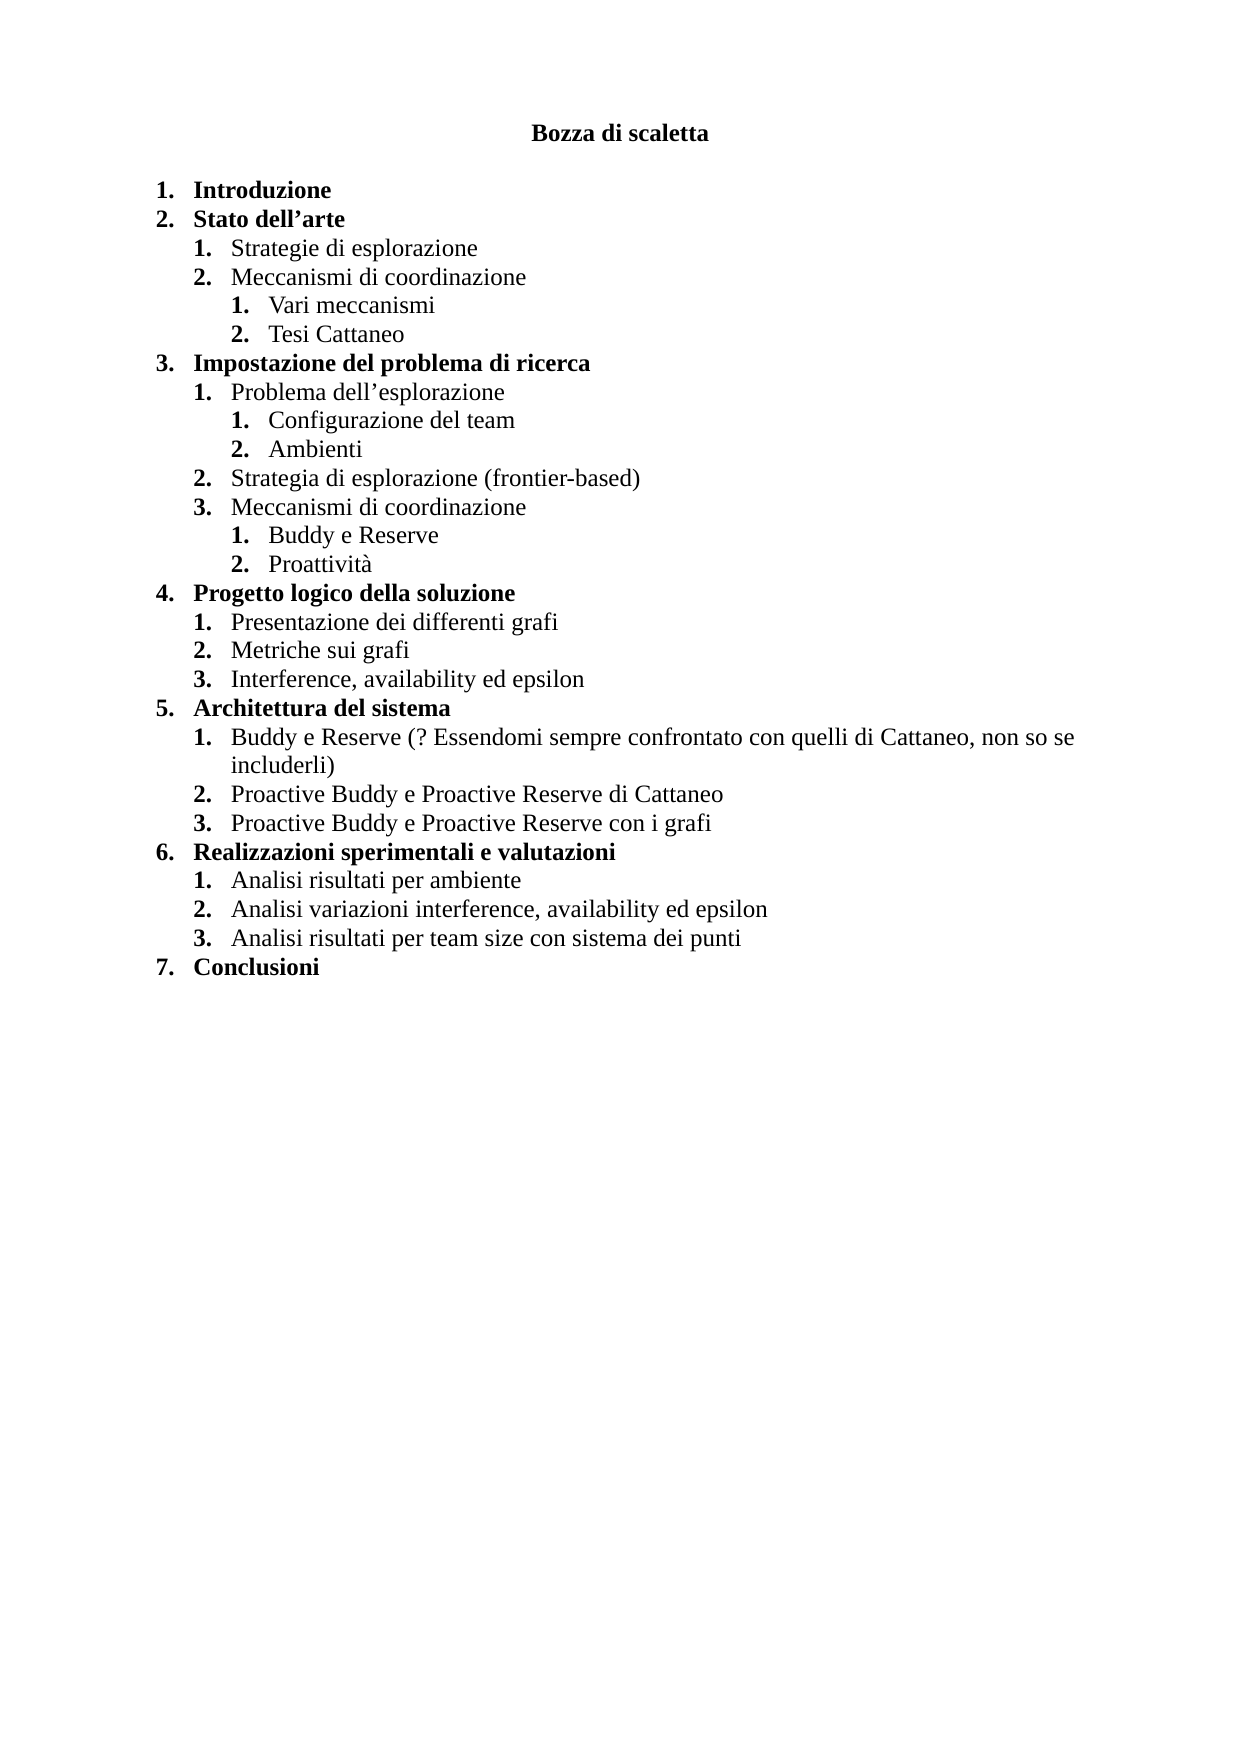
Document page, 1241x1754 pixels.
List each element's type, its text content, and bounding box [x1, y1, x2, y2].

list Stato dell’arte [156, 204, 1122, 233]
list Vari meccanismi [231, 291, 1122, 319]
list Strategie di esplorazione [193, 233, 1122, 262]
list Buddy e Reserve [231, 521, 1122, 549]
list Buddy e Reserve (? Essendomi sempre confrontato con quelli di Cattaneo, non so se includerli) [193, 722, 1122, 779]
list Strategia di esplorazione (frontier-based) [193, 463, 1122, 492]
list Ambienti [231, 434, 1122, 463]
list Analisi risultati per team size con sistema dei punti [193, 923, 1122, 952]
list Introduzione [156, 176, 1122, 204]
list Proactive Buddy e Proactive Reserve di Cattaneo [193, 779, 1122, 808]
list Presentazione dei differenti grafi [193, 607, 1122, 636]
list Interference, availability ed epsilon [193, 664, 1122, 693]
list Problema dell’esplorazione [193, 377, 1122, 406]
list Impostazione del problema di ricerca [156, 348, 1122, 377]
list Configurazione del team [231, 406, 1122, 434]
list Meccanismi di coordinazione [193, 492, 1122, 521]
list Architettura del sistema [156, 693, 1122, 722]
list Progetto logico della soluzione [156, 578, 1122, 607]
list Proactive Buddy e Proactive Reserve con i grafi [193, 808, 1122, 837]
list Analisi risultati per ambiente [193, 866, 1122, 894]
list Proattività [231, 549, 1122, 578]
text Bozza di scaletta [118, 118, 1122, 147]
list Tesi Cattaneo [231, 319, 1122, 348]
list Conclusioni [156, 952, 1122, 981]
list Analisi variazioni interference, availability ed epsilon [193, 894, 1122, 923]
list Realizzazioni sperimentali e valutazioni [156, 837, 1122, 866]
list Meccanismi di coordinazione [193, 262, 1122, 291]
list Metriche sui grafi [193, 636, 1122, 664]
